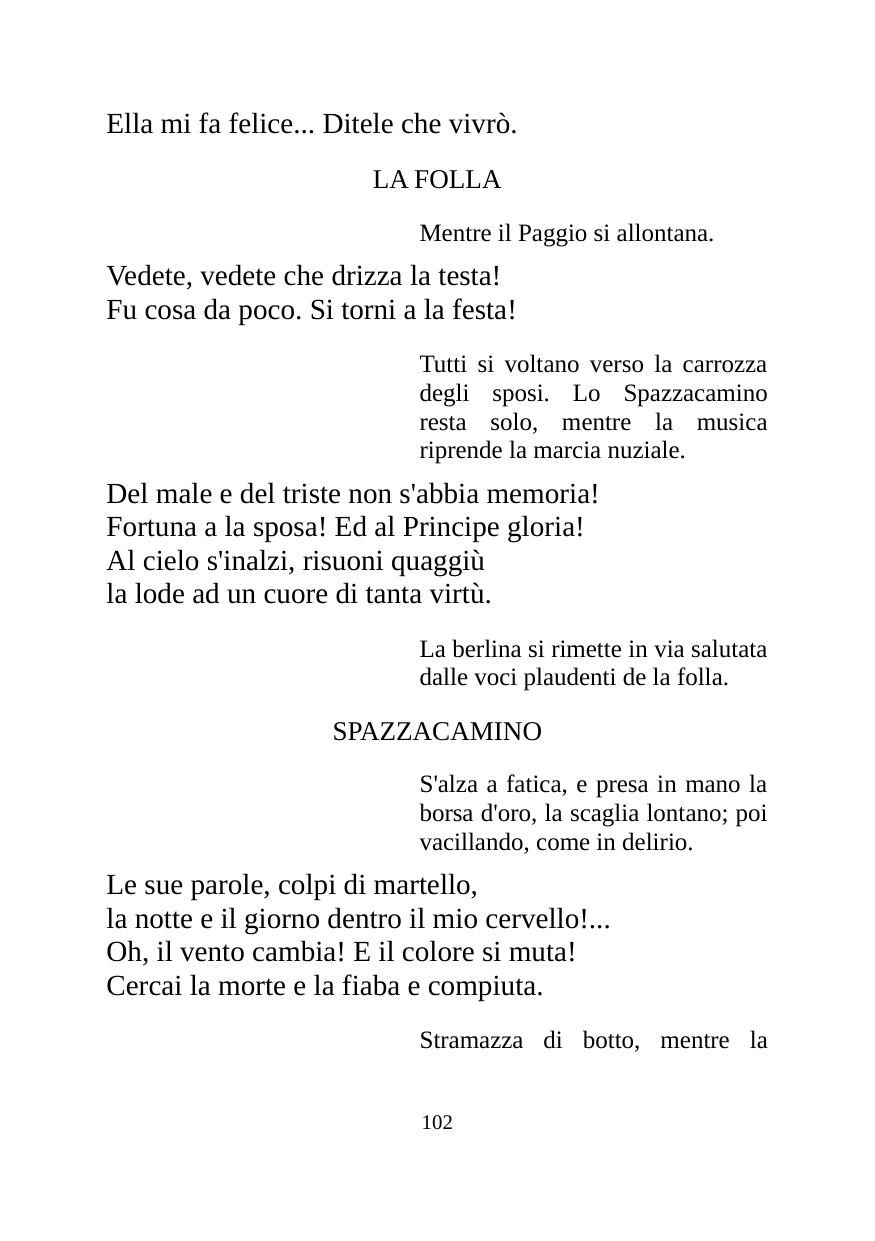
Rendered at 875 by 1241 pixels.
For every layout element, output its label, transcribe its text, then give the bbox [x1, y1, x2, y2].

text Ella mi fa felice... Ditele che vivrò. [106, 106, 768, 140]
text Vedete, vedete che drizza la testa! Fu cosa da poco. Si torni a la festa! [106, 258, 768, 326]
text La berlina si rimette in via salutata dalle voci plaudenti de la folla. [419, 634, 768, 691]
text Stramazza di botto, mentre la [419, 1025, 768, 1054]
text Del male e del triste non s'abbia memoria! Fortuna a la sposa! Ed al Principe gloria! Al cielo s'inalzi, risuoni quaggiù la lode ad un cuore di tanta virtù. [106, 476, 768, 610]
text Tutti si voltano verso la carrozza degli sposi. Lo Spazzacamino resta solo, mentre la musica riprende la marcia nuziale. [419, 349, 768, 464]
text S'alza a fatica, e presa in mano la borsa d'oro, la scaglia lontano; poi vacillando, come in delirio. [419, 769, 768, 856]
text Le sue parole, colpi di martello, la notte e il giorno dentro il mio cervello!... Oh, il vento cambia! E il colore si muta! Cercai la morte e la fiaba e compiuta. [106, 867, 768, 1002]
text LA FOLLA [106, 163, 768, 194]
text SPAZZACAMINO [106, 715, 768, 746]
text Mentre il Paggio si allontana. [419, 218, 768, 247]
